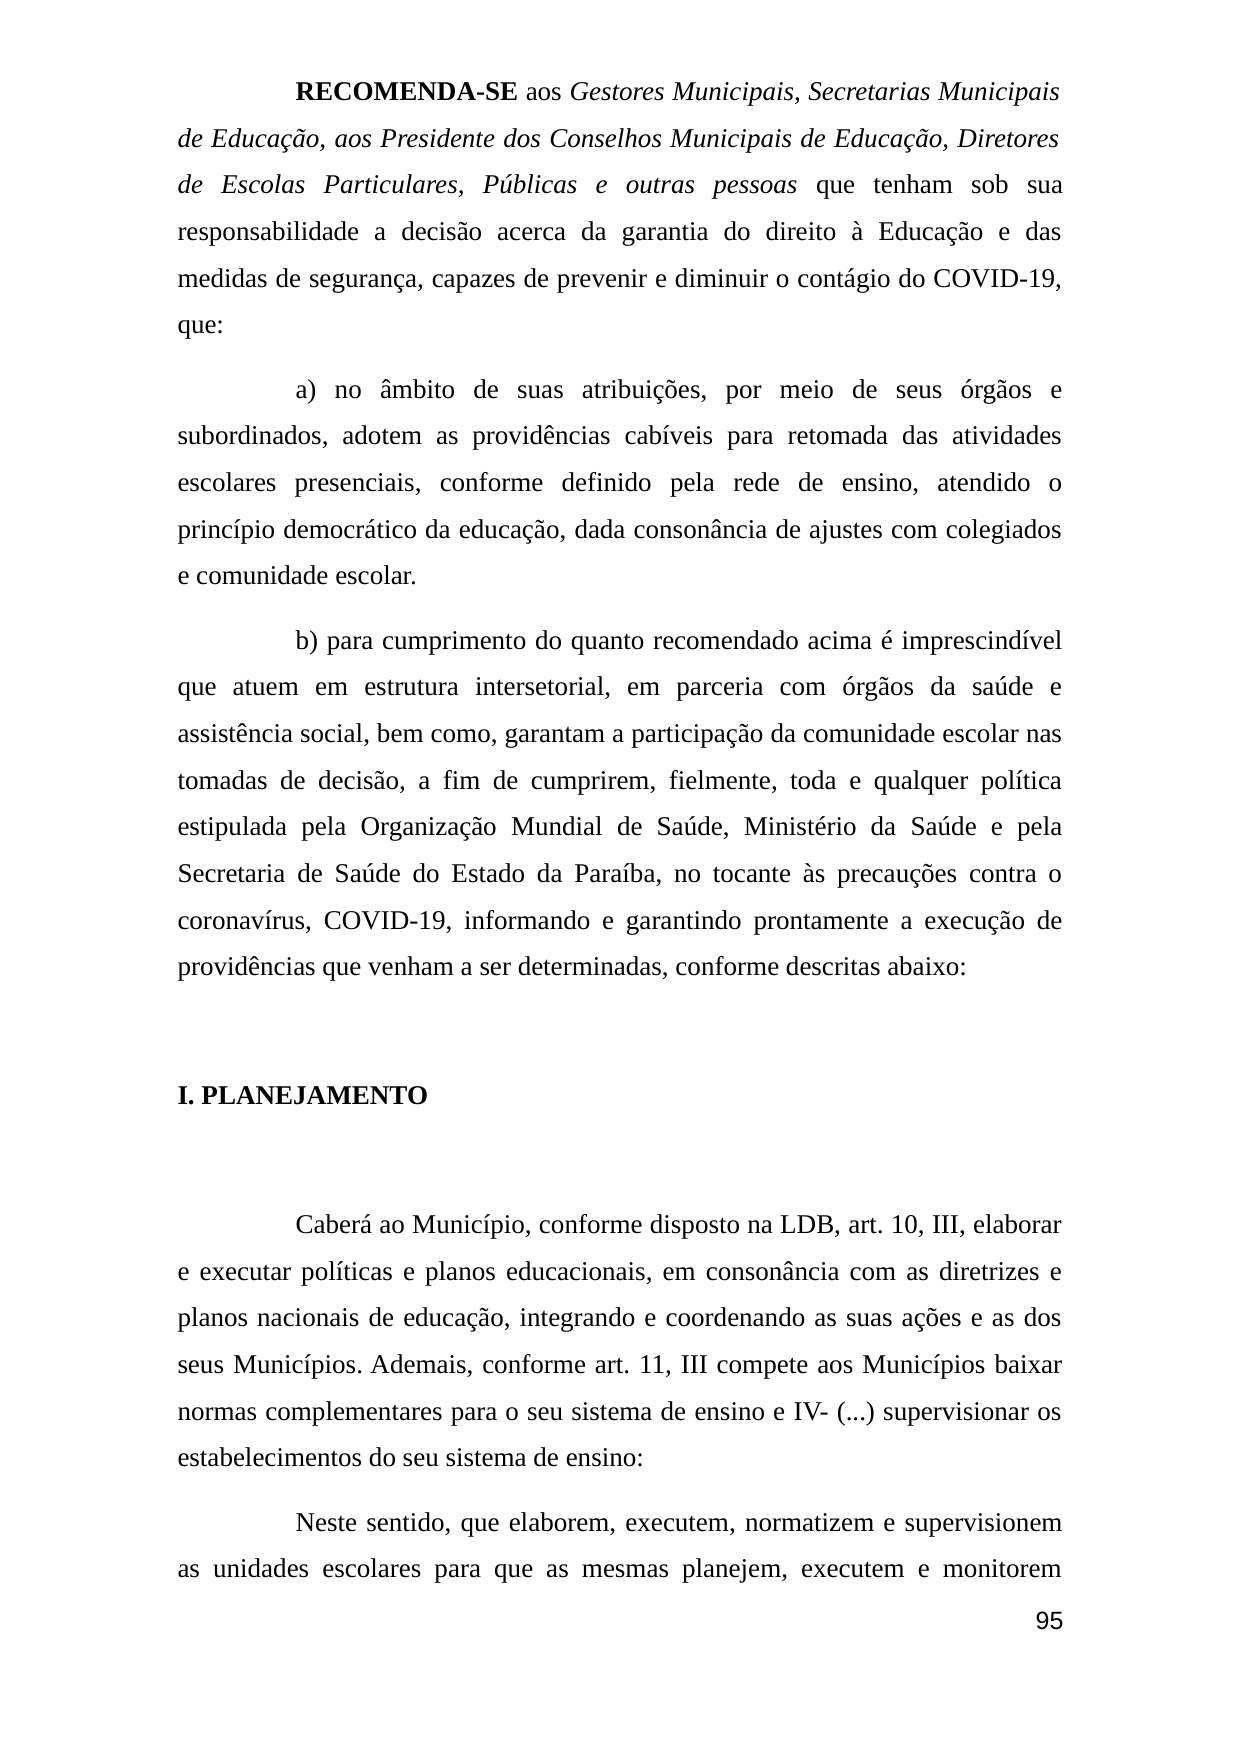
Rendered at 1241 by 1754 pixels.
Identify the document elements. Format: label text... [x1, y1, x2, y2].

text I. PLANEJAMENTO [177, 1079, 1063, 1110]
text RECOMENDA-SE aos Gestores Municipais, Secretarias Municipais de Educação, aos Presidente dos Conselhos Municipais de Educação, Diretores de Escolas Particulares, Públicas e outras pessoas que tenham sob sua responsabilidade a decisão acerca da garantia do direito à Educação e das medidas de segurança, capazes de prevenir e diminuir o contágio do COVID-19, que: [177, 75, 1063, 339]
text Neste sentido, que elaborem, executem, normatizem e supervisionem as unidades escolares para que as mesmas planejem, executem e monitorem [177, 1506, 1063, 1583]
text Caberá ao Município, conforme disposto na LDB, art. 10, III, elaborar e executar políticas e planos educacionais, em consonância com as diretrizes e planos nacionais de educação, integrando e coordenando as suas ações e as dos seus Municípios. Ademais, conforme art. 11, III compete aos Municípios baixar normas complementares para o seu sistema de ensino e IV- (...) supervisionar os estabelecimentos do seu sistema de ensino: [177, 1208, 1063, 1472]
text a) no âmbito de suas atribuições, por meio de seus órgãos e subordinados, adotem as providências cabíveis para retomada das atividades escolares presenciais, conforme definido pela rede de ensino, atendido o princípio democrático da educação, dada consonância de ajustes com colegiados e comunidade escolar. [177, 373, 1063, 591]
text b) para cumprimento do quanto recomendado acima é imprescindível que atuem em estrutura intersetorial, em parceria com órgãos da saúde e assistência social, bem como, garantam a participação da comunidade escolar nas tomadas de decisão, a fim de cumprirem, fielmente, toda e qualquer política estipulada pela Organização Mundial de Saúde, Ministério da Saúde e pela Secretaria de Saúde do Estado da Paraíba, no tocante às precauções contra o coronavírus, COVID-19, informando e garantindo prontamente a execução de providências que venham a ser determinadas, conforme descritas abaixo: [177, 624, 1063, 982]
